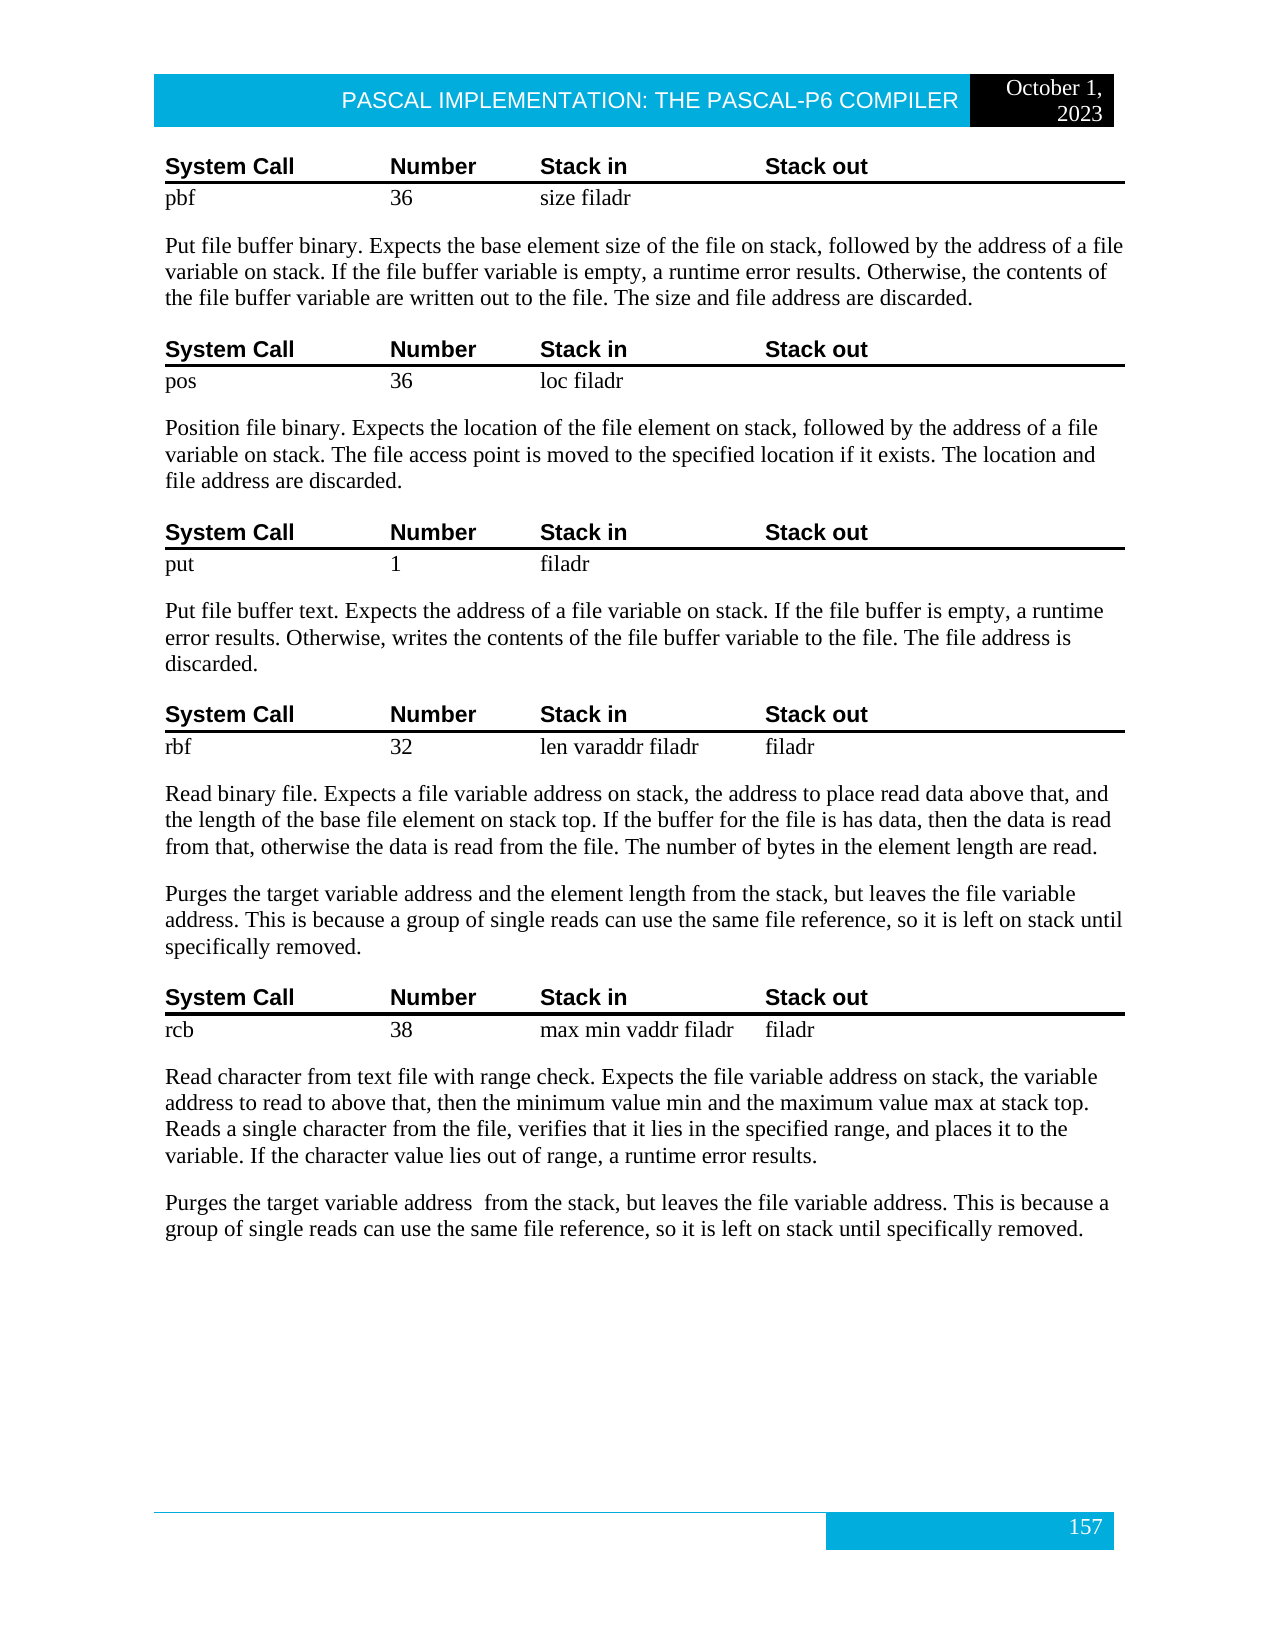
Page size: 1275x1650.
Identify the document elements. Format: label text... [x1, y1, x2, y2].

text Position file binary. Expects the location of the file element on stack, followed by the address of a file variable on stack. The file access point is moved to the specified location if it exists. The location and file address are discarded. [165, 414, 1125, 493]
text pbf 36 size filadr [165, 184, 1125, 211]
text System Call Number Stack in Stack out [165, 153, 1125, 181]
text System Call Number Stack in Stack out [165, 518, 1125, 547]
text Read character from text file with range check. Expects the file variable address on stack, the variable address to read to above that, then the minimum value min and the maximum value max at stack top. Reads a single character from the file, verifies that it lies in the specified range, and places it to the variable. If the character value lies out of range, a runtime error results. [165, 1063, 1125, 1168]
text Put file buffer text. Expects the address of a file variable on stack. If the file buffer is empty, a runtime error results. Otherwise, writes the contents of the file buffer variable to the file. The file address is discarded. [165, 597, 1125, 676]
text Read binary file. Expects a file variable address on stack, the address to place read data above that, and the length of the base file element on stack top. If the buffer for the file is has data, then the data is read from that, otherwise the data is read from the file. The number of bytes in the element length are read. [165, 780, 1125, 859]
text System Call Number Stack in Stack out [165, 336, 1125, 364]
text System Call Number Stack in Stack out [165, 701, 1125, 730]
text Purges the target variable address from the stack, but leaves the file variable address. This is because a group of single reads can use the same file reference, so it is left on stack until specifically removed. [165, 1189, 1125, 1242]
text rcb 38 max min vaddr filadr filadr [165, 1016, 1125, 1042]
text pos 36 loc filadr [165, 367, 1125, 394]
text System Call Number Stack in Stack out [165, 984, 1125, 1012]
text Purges the target variable address and the element length from the stack, but leaves the file variable address. This is because a group of single reads can use the same file reference, so it is left on stack until specifically removed. [165, 880, 1125, 959]
text rbf 32 len varaddr filadr filadr [165, 733, 1125, 759]
text Put file buffer binary. Expects the base element size of the file on stack, followed by the address of a file variable on stack. If the file buffer variable is empty, a runtime error results. Otherwise, the contents of the file buffer variable are written out to the file. The size and file address are discarded. [165, 232, 1125, 311]
text put 1 filadr [165, 550, 1125, 576]
